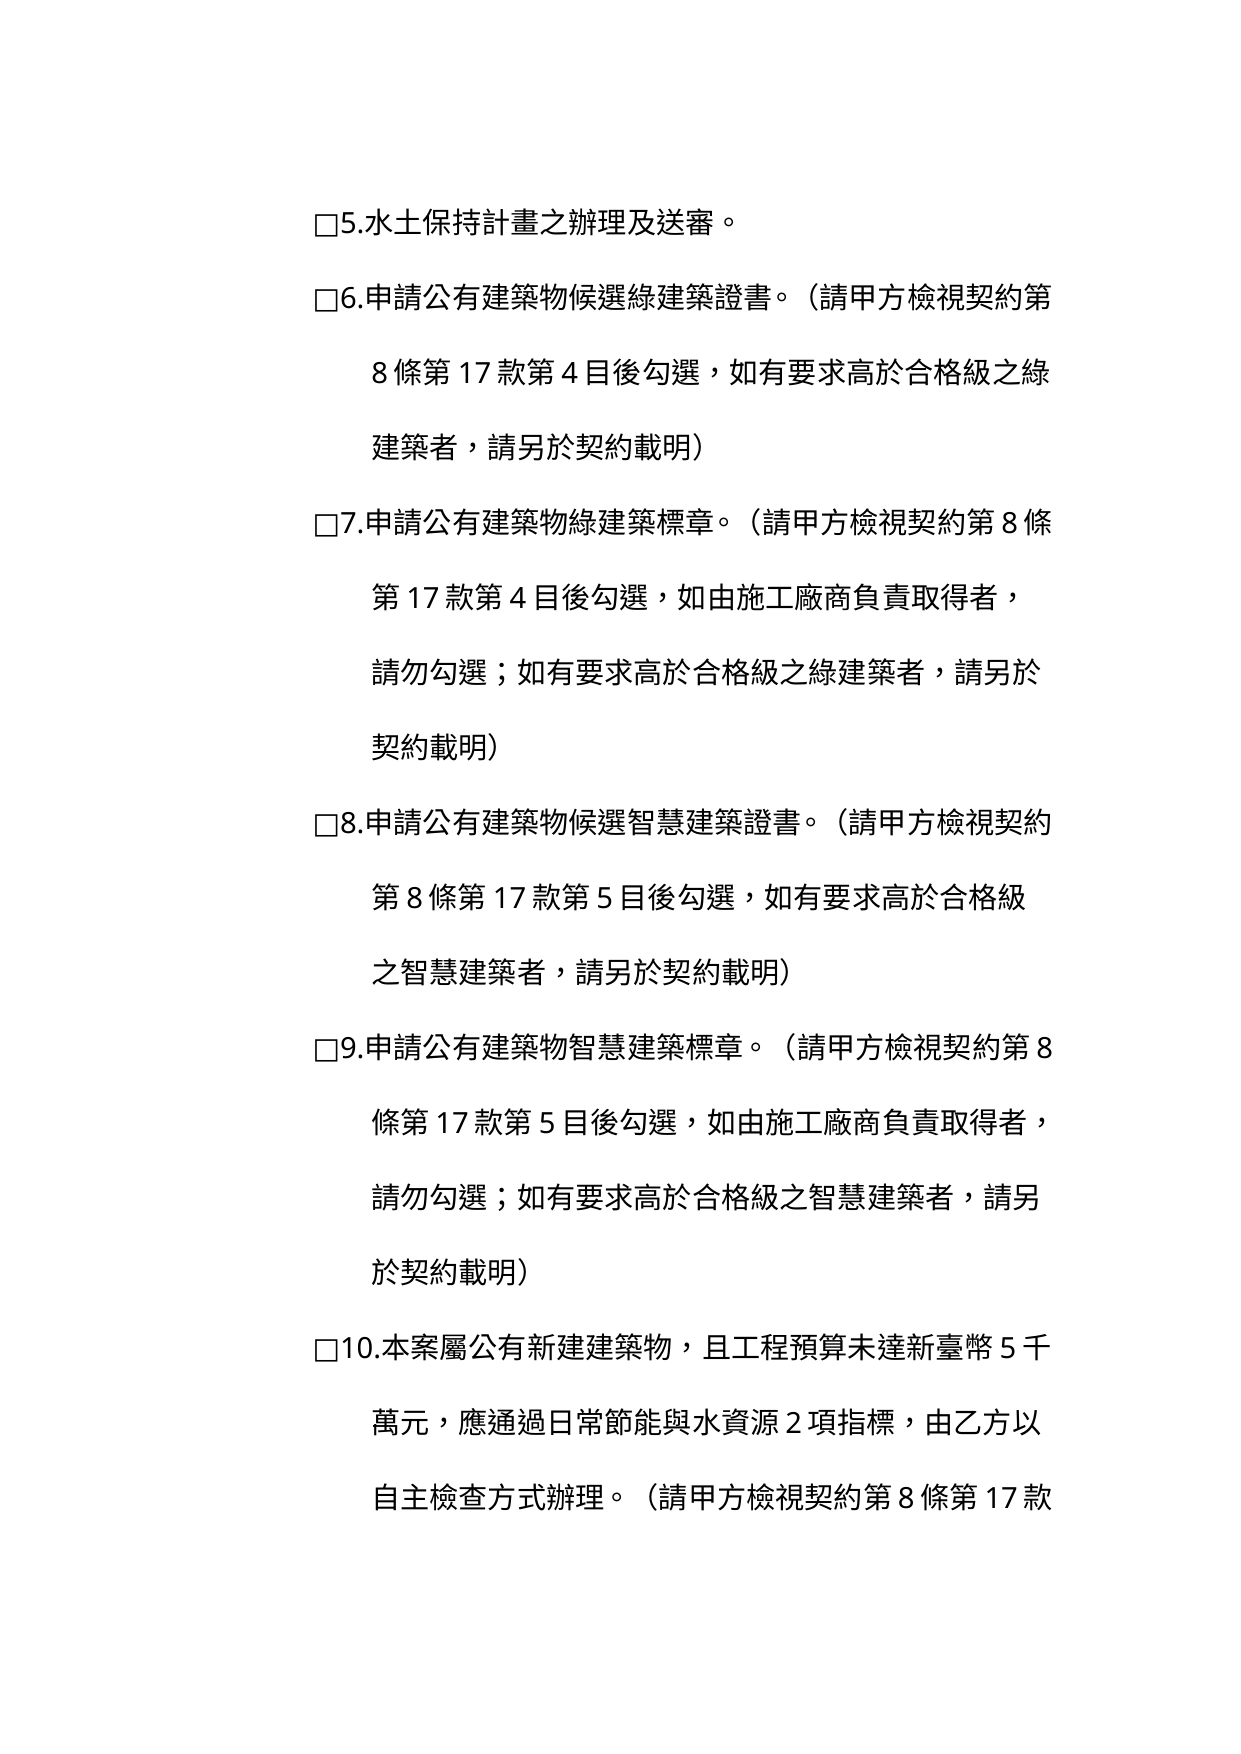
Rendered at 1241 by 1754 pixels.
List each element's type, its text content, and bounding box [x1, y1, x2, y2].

text □7.申請公有建築物綠建築標章。（請甲方檢視契約第8條第17款第4目後勾選，如由施工廠商負責取得者，請勿勾選；如有要求高於合格級之綠建築者，請另於契約載明） [312, 483, 1053, 783]
text □5.水土保持計畫之辦理及送審。 [312, 183, 1053, 258]
text □10.本案屬公有新建建築物，且工程預算未達新臺幣5千萬元，應通過日常節能與水資源2項指標，由乙方以自主檢查方式辦理。（請甲方檢視契約第8條第17款 [312, 1308, 1053, 1533]
text □8.申請公有建築物候選智慧建築證書。（請甲方檢視契約第8條第17款第5目後勾選，如有要求高於合格級之智慧建築者，請另於契約載明） [312, 783, 1053, 1008]
text □6.申請公有建築物候選綠建築證書。（請甲方檢視契約第8條第17款第4目後勾選，如有要求高於合格級之綠建築者，請另於契約載明） [312, 258, 1053, 483]
text □9.申請公有建築物智慧建築標章。（請甲方檢視契約第8條第17款第5目後勾選，如由施工廠商負責取得者，請勿勾選；如有要求高於合格級之智慧建築者，請另於契約載明） [312, 1008, 1053, 1308]
